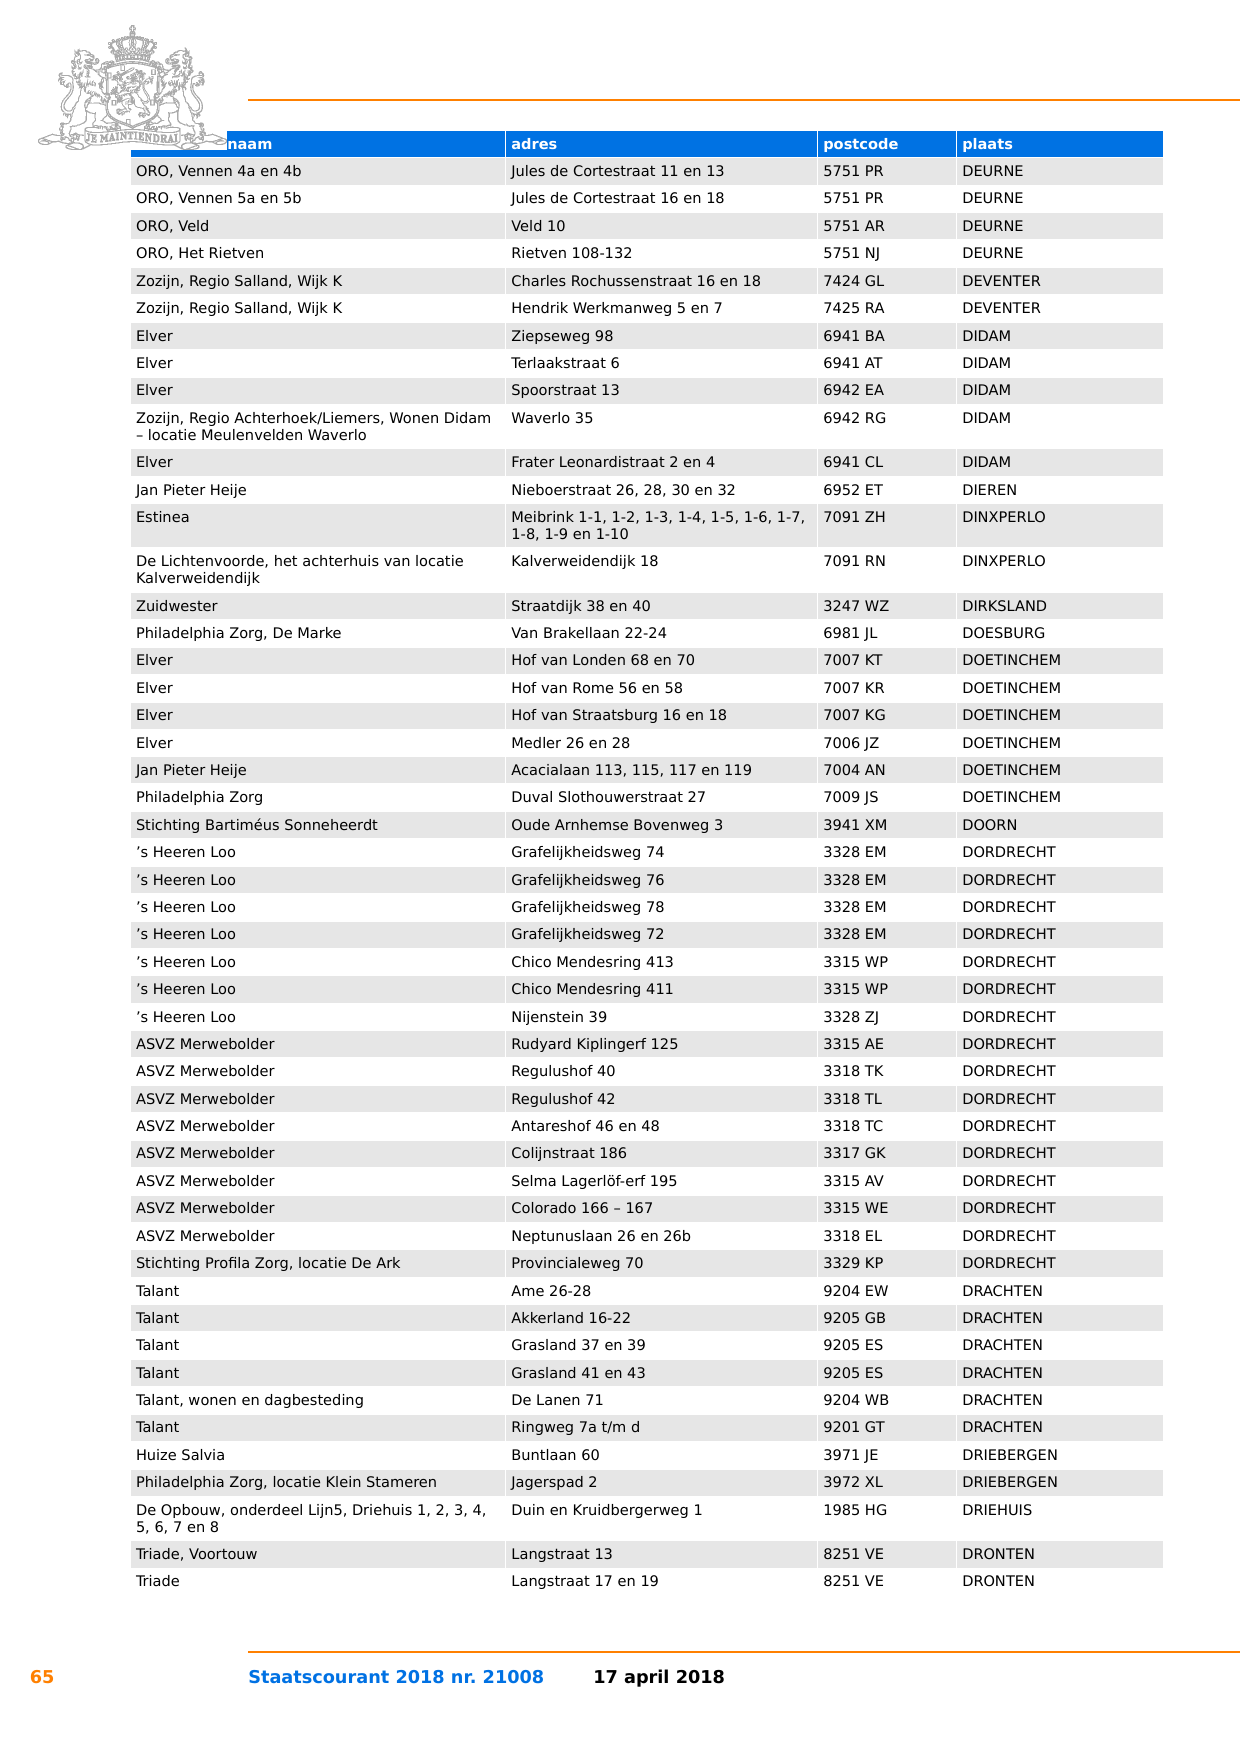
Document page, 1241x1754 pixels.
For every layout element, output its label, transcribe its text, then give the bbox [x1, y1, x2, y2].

table_cell DOETINCHEM [957, 675, 1163, 701]
table_cell Neptunuslaan 26 en 26b [506, 1223, 817, 1249]
table_cell Waverlo 35 [506, 405, 817, 448]
table_cell Jan Pieter Heije [131, 757, 505, 783]
table_cell De Lichtenvoorde, het achterhuis van locatie Kalverweidendijk [131, 549, 505, 592]
table_cell Langstraat 17 en 19 [506, 1569, 817, 1595]
table_cell DOETINCHEM [957, 757, 1163, 783]
picture [38, 25, 227, 150]
table_cell Oude Arnhemse Bovenweg 3 [506, 812, 817, 838]
table_cell 9204 EW [818, 1278, 956, 1304]
table_cell DRIEHUIS [957, 1497, 1163, 1540]
table_cell ASVZ Merwebolder [131, 1223, 505, 1249]
table_cell ASVZ Merwebolder [131, 1113, 505, 1140]
table_cell DEURNE [957, 213, 1163, 239]
table_cell Chico Mendesring 411 [506, 976, 817, 1003]
table_cell Jules de Cortestraat 16 en 18 [506, 186, 817, 212]
table_cell Ame 26-28 [506, 1278, 817, 1304]
table_cell Estinea [131, 504, 505, 547]
table_cell Elver [131, 449, 505, 476]
table_cell Kalverweidendijk 18 [506, 549, 817, 592]
table_cell 6941 AT [818, 350, 956, 376]
table_cell DORDRECHT [957, 1196, 1163, 1222]
table_cell 6942 RG [818, 405, 956, 448]
table_cell Antareshof 46 en 48 [506, 1113, 817, 1140]
table_cell 5751 PR [818, 158, 956, 185]
table_cell Jules de Cortestraat 11 en 13 [506, 158, 817, 185]
table_cell ’s Heeren Loo [131, 949, 505, 975]
table_cell Terlaakstraat 6 [506, 350, 817, 376]
table_cell 5751 PR [818, 186, 956, 212]
table_cell 3972 XL [818, 1470, 956, 1496]
table_cell 7425 RA [818, 295, 956, 322]
table_cell Colorado 166 – 167 [506, 1196, 817, 1222]
table_cell Rudyard Kiplingerf 125 [506, 1031, 817, 1057]
table_cell DORDRECHT [957, 1113, 1163, 1140]
table_cell DEURNE [957, 241, 1163, 267]
table_cell DEVENTER [957, 295, 1163, 322]
table_cell Talant [131, 1415, 505, 1441]
table_cell 3941 XM [818, 812, 956, 838]
table_cell DORDRECHT [957, 1141, 1163, 1167]
table_cell ASVZ Merwebolder [131, 1031, 505, 1057]
table_cell DRACHTEN [957, 1415, 1163, 1441]
table_cell DOETINCHEM [957, 648, 1163, 674]
table_cell DOETINCHEM [957, 785, 1163, 811]
table_cell Charles Rochussenstraat 16 en 18 [506, 268, 817, 294]
table_cell 3318 TK [818, 1059, 956, 1085]
table_cell ASVZ Merwebolder [131, 1059, 505, 1085]
table_cell Van Brakellaan 22-24 [506, 620, 817, 647]
table_cell DIRKSLAND [957, 593, 1163, 619]
table_cell 7006 JZ [818, 730, 956, 756]
table_cell Duin en Kruidbergerweg 1 [506, 1497, 817, 1540]
table_cell Jagerspad 2 [506, 1470, 817, 1496]
table_cell 3328 EM [818, 894, 956, 921]
table_cell ORO, Het Rietven [131, 241, 505, 267]
table_cell 3315 WP [818, 976, 956, 1003]
table_cell 3328 EM [818, 922, 956, 948]
table_cell 8251 VE [818, 1569, 956, 1595]
table_cell Stichting Profila Zorg, locatie De Ark [131, 1250, 505, 1277]
table_cell DRACHTEN [957, 1387, 1163, 1414]
table_cell DIDAM [957, 350, 1163, 376]
table_cell Talant [131, 1333, 505, 1359]
table_cell 3328 ZJ [818, 1004, 956, 1030]
table_cell 9205 ES [818, 1360, 956, 1386]
table_cell 5751 NJ [818, 241, 956, 267]
table_cell Stichting Bartiméus Sonneheerdt [131, 812, 505, 838]
table_cell 3247 WZ [818, 593, 956, 619]
table_cell Zozijn, Regio Achterhoek/Liemers, Wonen Didam – locatie Meulenvelden Waverlo [131, 405, 505, 448]
table_cell Talant, wonen en dagbesteding [131, 1387, 505, 1414]
table_cell Grafelijkheidsweg 76 [506, 867, 817, 893]
table_cell Colijnstraat 186 [506, 1141, 817, 1167]
table_cell ’s Heeren Loo [131, 1004, 505, 1030]
table_cell Talant [131, 1305, 505, 1331]
table_cell DRIEBERGEN [957, 1470, 1163, 1496]
table_cell Elver [131, 675, 505, 701]
table_header naam [131, 131, 505, 157]
table_cell ASVZ Merwebolder [131, 1086, 505, 1112]
table_cell Nieboerstraat 26, 28, 30 en 32 [506, 477, 817, 503]
table_cell 3318 TC [818, 1113, 956, 1140]
table_cell Grafelijkheidsweg 72 [506, 922, 817, 948]
table_cell ORO, Vennen 4a en 4b [131, 158, 505, 185]
table_cell 8251 VE [818, 1541, 956, 1568]
table_cell 7091 ZH [818, 504, 956, 547]
table_cell 6941 CL [818, 449, 956, 476]
table_cell 7009 JS [818, 785, 956, 811]
table_cell Rietven 108-132 [506, 241, 817, 267]
table_cell DINXPERLO [957, 504, 1163, 547]
table_cell ’s Heeren Loo [131, 867, 505, 893]
table_cell 3315 AV [818, 1168, 956, 1194]
table_cell Talant [131, 1278, 505, 1304]
table_cell ’s Heeren Loo [131, 839, 505, 866]
table_cell 6942 EA [818, 378, 956, 404]
table_cell Philadelphia Zorg, De Marke [131, 620, 505, 647]
table_cell DRACHTEN [957, 1333, 1163, 1359]
table_cell DORDRECHT [957, 1223, 1163, 1249]
table_cell 9201 GT [818, 1415, 956, 1441]
table_cell 6941 BA [818, 323, 956, 349]
table_cell DOORN [957, 812, 1163, 838]
table_cell Philadelphia Zorg [131, 785, 505, 811]
table_cell 9205 ES [818, 1333, 956, 1359]
table_cell Chico Mendesring 413 [506, 949, 817, 975]
table_cell 7424 GL [818, 268, 956, 294]
table_cell 3315 AE [818, 1031, 956, 1057]
table_cell Elver [131, 730, 505, 756]
table_cell Nijenstein 39 [506, 1004, 817, 1030]
table_cell Spoorstraat 13 [506, 378, 817, 404]
table_cell DORDRECHT [957, 1086, 1163, 1112]
table_cell De Lanen 71 [506, 1387, 817, 1414]
table_cell Jan Pieter Heije [131, 477, 505, 503]
table_cell Veld 10 [506, 213, 817, 239]
table_cell ’s Heeren Loo [131, 922, 505, 948]
table_cell Hof van Straatsburg 16 en 18 [506, 703, 817, 729]
table_cell Meibrink 1-1, 1-2, 1-3, 1-4, 1-5, 1-6, 1-7, 1-8, 1-9 en 1-10 [506, 504, 817, 547]
table_cell 3315 WE [818, 1196, 956, 1222]
table_cell Huize Salvia [131, 1442, 505, 1468]
table_cell DORDRECHT [957, 1004, 1163, 1030]
table_cell Elver [131, 703, 505, 729]
table_cell Grasland 37 en 39 [506, 1333, 817, 1359]
table_cell Zozijn, Regio Salland, Wijk K [131, 268, 505, 294]
table_cell Akkerland 16-22 [506, 1305, 817, 1331]
table_cell 3317 GK [818, 1141, 956, 1167]
table_cell ’s Heeren Loo [131, 976, 505, 1003]
table_cell Philadelphia Zorg, locatie Klein Stameren [131, 1470, 505, 1496]
table_cell Zozijn, Regio Salland, Wijk K [131, 295, 505, 322]
table_cell Hendrik Werkmanweg 5 en 7 [506, 295, 817, 322]
table_header plaats [957, 131, 1163, 157]
table_cell DIEREN [957, 477, 1163, 503]
table_cell 1985 HG [818, 1497, 956, 1540]
table_cell DINXPERLO [957, 549, 1163, 592]
table_cell DRONTEN [957, 1541, 1163, 1568]
table_cell DIDAM [957, 323, 1163, 349]
table_cell Frater Leonardistraat 2 en 4 [506, 449, 817, 476]
table_cell 3329 KP [818, 1250, 956, 1277]
table_cell DORDRECHT [957, 976, 1163, 1003]
table_cell Zuidwester [131, 593, 505, 619]
table_cell Grasland 41 en 43 [506, 1360, 817, 1386]
table_cell DRACHTEN [957, 1305, 1163, 1331]
table_cell DOETINCHEM [957, 730, 1163, 756]
table_cell 3328 EM [818, 839, 956, 866]
table_cell 3315 WP [818, 949, 956, 975]
table_cell DORDRECHT [957, 922, 1163, 948]
table_cell DORDRECHT [957, 839, 1163, 866]
table_cell DRIEBERGEN [957, 1442, 1163, 1468]
table_header adres [506, 131, 817, 157]
table_header postcode [818, 131, 956, 157]
table_cell Langstraat 13 [506, 1541, 817, 1568]
table_cell Elver [131, 350, 505, 376]
table_cell Ziepseweg 98 [506, 323, 817, 349]
table_cell Talant [131, 1360, 505, 1386]
table_cell 7007 KT [818, 648, 956, 674]
table_cell DRACHTEN [957, 1360, 1163, 1386]
table_cell Hof van Rome 56 en 58 [506, 675, 817, 701]
table_cell DIDAM [957, 378, 1163, 404]
table_cell 3971 JE [818, 1442, 956, 1468]
table_cell Regulushof 40 [506, 1059, 817, 1085]
table_cell 5751 AR [818, 213, 956, 239]
table_cell Selma Lagerlöf-erf 195 [506, 1168, 817, 1194]
table_cell DRACHTEN [957, 1278, 1163, 1304]
table_cell DORDRECHT [957, 949, 1163, 975]
table_cell 9205 GB [818, 1305, 956, 1331]
table_cell 3318 TL [818, 1086, 956, 1112]
table_cell 6981 JL [818, 620, 956, 647]
table_cell 7007 KR [818, 675, 956, 701]
table_cell DOETINCHEM [957, 703, 1163, 729]
table_cell 7007 KG [818, 703, 956, 729]
table_cell Straatdijk 38 en 40 [506, 593, 817, 619]
table_cell Triade [131, 1569, 505, 1595]
table_cell DEURNE [957, 186, 1163, 212]
table_cell Ringweg 7a t/m d [506, 1415, 817, 1441]
table_cell DEURNE [957, 158, 1163, 185]
table_cell Hof van Londen 68 en 70 [506, 648, 817, 674]
table_cell Elver [131, 323, 505, 349]
table_cell DORDRECHT [957, 867, 1163, 893]
table_cell DRONTEN [957, 1569, 1163, 1595]
table_cell 3318 EL [818, 1223, 956, 1249]
table_cell Elver [131, 378, 505, 404]
table_cell DORDRECHT [957, 1250, 1163, 1277]
table_cell 3328 EM [818, 867, 956, 893]
table_cell Elver [131, 648, 505, 674]
table_cell 7091 RN [818, 549, 956, 592]
table_cell DORDRECHT [957, 1168, 1163, 1194]
table_cell DORDRECHT [957, 894, 1163, 921]
table_cell DORDRECHT [957, 1059, 1163, 1085]
table_cell ’s Heeren Loo [131, 894, 505, 921]
table_cell DORDRECHT [957, 1031, 1163, 1057]
table_cell ORO, Vennen 5a en 5b [131, 186, 505, 212]
table_cell 9204 WB [818, 1387, 956, 1414]
table_cell 6952 ET [818, 477, 956, 503]
table_cell De Opbouw, onderdeel Lijn5, Driehuis 1, 2, 3, 4, 5, 6, 7 en 8 [131, 1497, 505, 1540]
table_cell DIDAM [957, 449, 1163, 476]
table_cell ASVZ Merwebolder [131, 1196, 505, 1222]
table_cell ASVZ Merwebolder [131, 1168, 505, 1194]
table_cell Regulushof 42 [506, 1086, 817, 1112]
table_cell Acacialaan 113, 115, 117 en 119 [506, 757, 817, 783]
table_cell ORO, Veld [131, 213, 505, 239]
table_cell DIDAM [957, 405, 1163, 448]
table_cell Buntlaan 60 [506, 1442, 817, 1468]
table_cell DOESBURG [957, 620, 1163, 647]
table_cell ASVZ Merwebolder [131, 1141, 505, 1167]
table_cell Provincialeweg 70 [506, 1250, 817, 1277]
table_cell Duval Slothouwerstraat 27 [506, 785, 817, 811]
table_cell Grafelijkheidsweg 74 [506, 839, 817, 866]
table_cell Triade, Voortouw [131, 1541, 505, 1568]
table_cell DEVENTER [957, 268, 1163, 294]
table_cell 7004 AN [818, 757, 956, 783]
table_cell Medler 26 en 28 [506, 730, 817, 756]
table_cell Grafelijkheidsweg 78 [506, 894, 817, 921]
